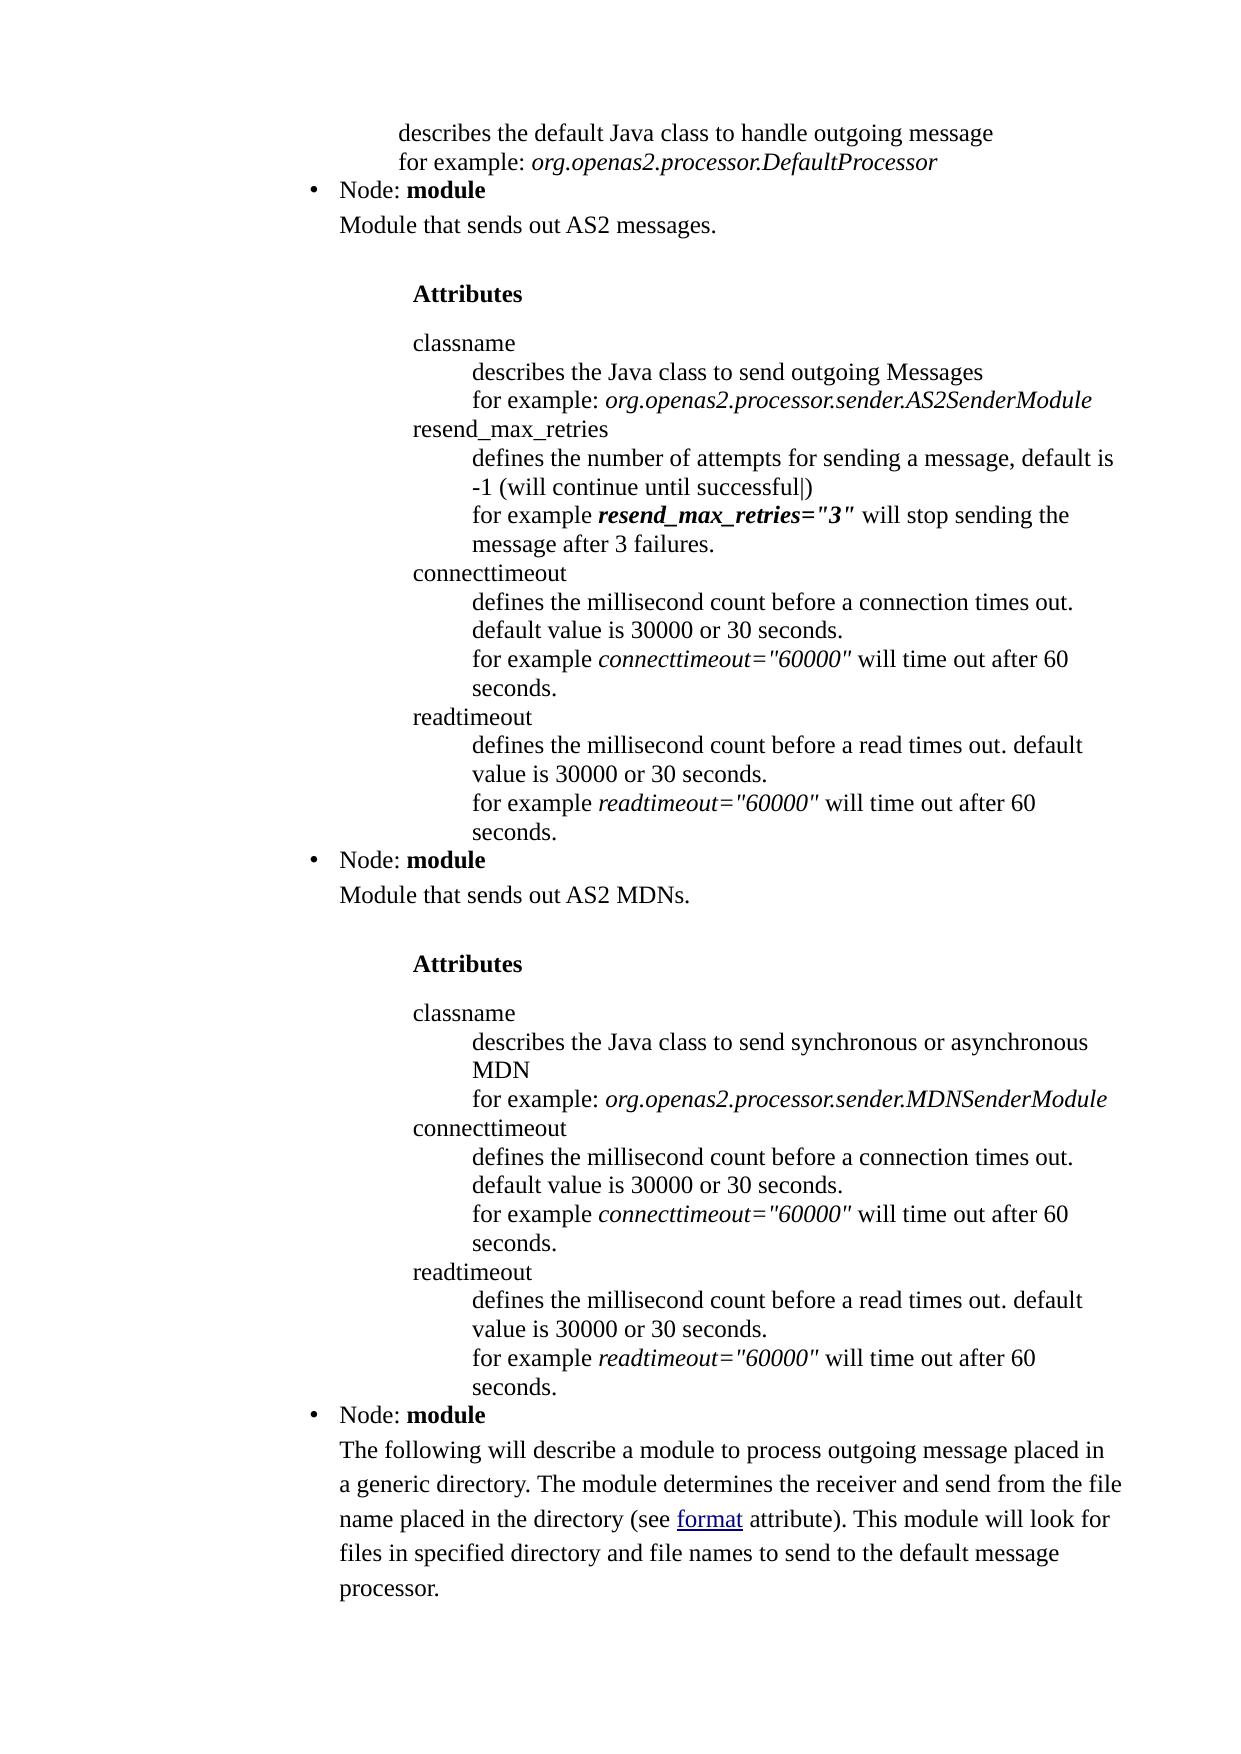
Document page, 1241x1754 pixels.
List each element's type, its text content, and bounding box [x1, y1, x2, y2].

list Node: module The following will describe a module to process outgoing message placed in a generic directory. The module determines the receiver and send from the file name placed in the directory (see format attribute). This module will look for files in specified directory and file names to send to the default message processor. [309, 1401, 1122, 1602]
list defines the millisecond count before a read times out. default value is 30000 or 30 seconds. for example readtimeout="60000" will time out after 60 seconds. [442, 731, 1122, 846]
list defines the millisecond count before a read times out. default value is 30000 or 30 seconds. for example readtimeout="60000" will time out after 60 seconds. [442, 1286, 1122, 1401]
list Node: module Module that sends out AS2 messages. [309, 176, 1122, 239]
list Node: module Module that sends out AS2 MDNs. [309, 846, 1122, 909]
subtitle connecttimeout [383, 558, 1122, 587]
list describes the Java class to send synchronous or asynchronous MDN for example: org.openas2.processor.sender.MDNSenderModule [442, 1027, 1122, 1113]
subtitle readtimeout [383, 1257, 1122, 1286]
list defines the millisecond count before a connection times out. default value is 30000 or 30 seconds. for example connecttimeout="60000" will time out after 60 seconds. [442, 587, 1122, 702]
subtitle connecttimeout [383, 1113, 1122, 1142]
subtitle classname [383, 328, 1122, 357]
list defines the millisecond count before a connection times out. default value is 30000 or 30 seconds. for example connecttimeout="60000" will time out after 60 seconds. [442, 1142, 1122, 1257]
subtitle classname [383, 998, 1122, 1027]
list describes the Java class to send outgoing Messages for example: org.openas2.processor.sender.AS2SenderModule [442, 357, 1122, 414]
subtitle resend_max_retries [383, 414, 1122, 443]
list describes the default Java class to handle outgoing message for example: org.openas2.processor.DefaultProcessor [369, 118, 1122, 176]
list Attributes [383, 914, 1122, 978]
list Attributes [383, 244, 1122, 308]
list defines the number of attempts for sending a message, default is -1 (will continue until successful|) for example resend_max_retries="3" will stop sending the message after 3 failures. [442, 443, 1122, 558]
subtitle readtimeout [383, 702, 1122, 731]
